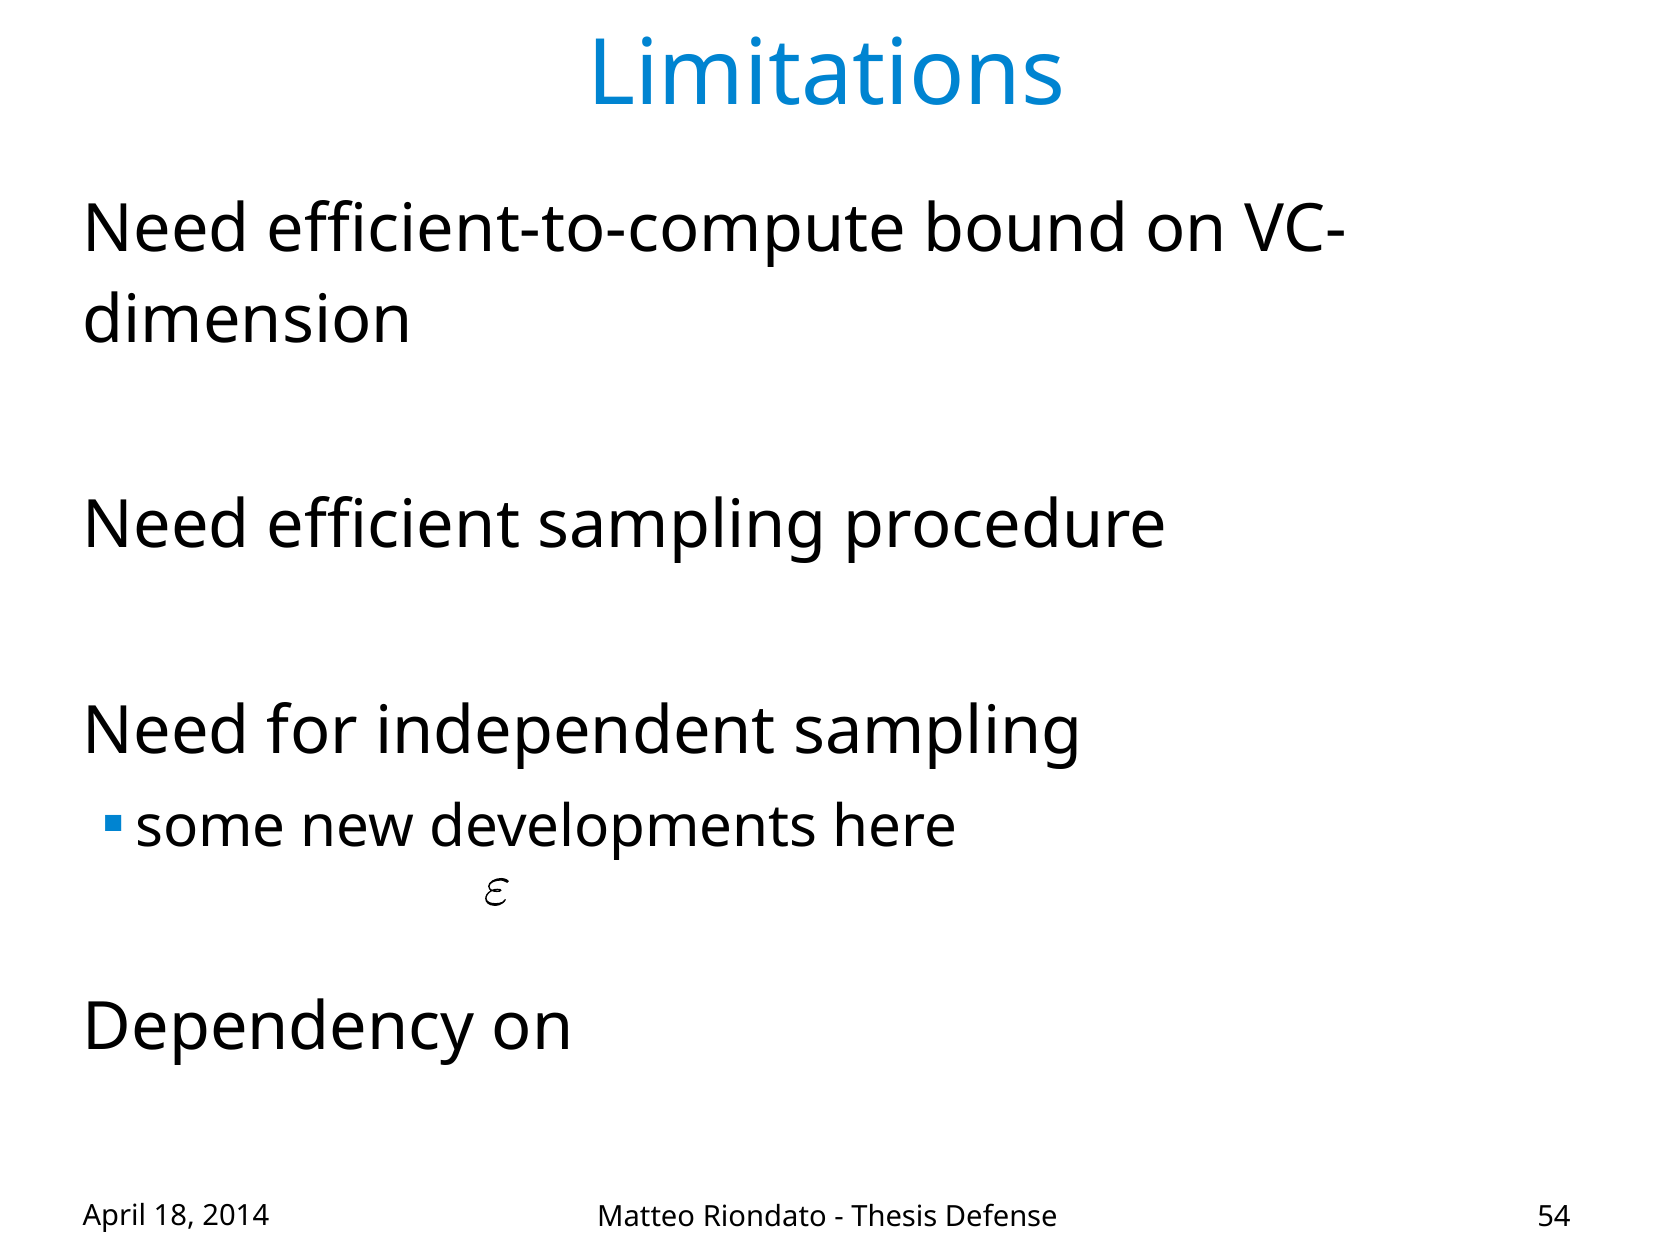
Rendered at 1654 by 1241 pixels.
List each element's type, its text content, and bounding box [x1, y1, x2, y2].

title Limitations [82, 0, 1571, 139]
list Need efficient-to-compute bound on VC-dimension Need efficient sampling procedure Need for independent sampling some new developments here Dependency on [82, 180, 1571, 1186]
text_box [483, 877, 512, 906]
